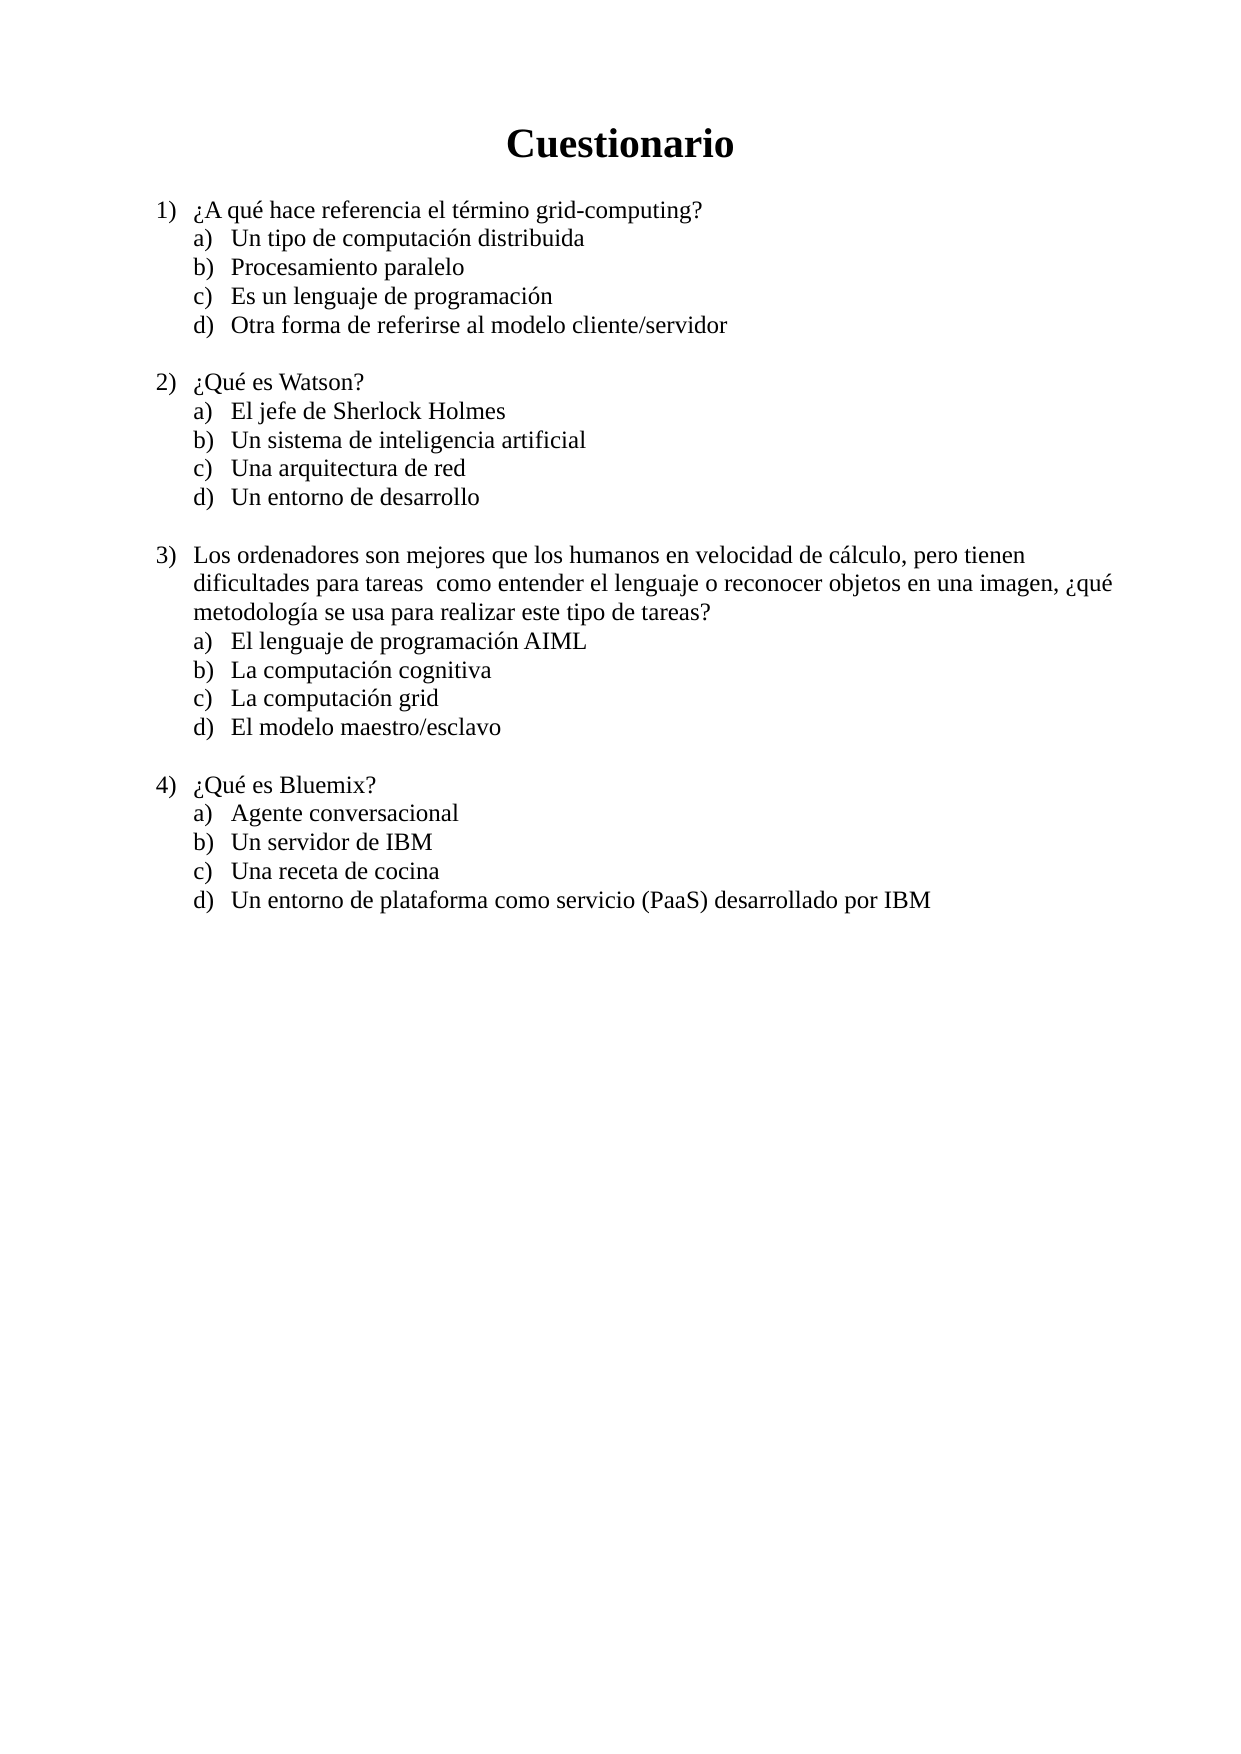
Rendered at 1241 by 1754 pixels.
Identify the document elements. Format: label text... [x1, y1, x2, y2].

list Es un lenguaje de programación [193, 281, 1122, 310]
list La computación grid [193, 683, 1122, 712]
list Procesamiento paralelo [193, 252, 1122, 281]
list Un entorno de desarrollo [193, 482, 1122, 511]
list El jefe de Sherlock Holmes [193, 396, 1122, 425]
list Un tipo de computación distribuida [193, 223, 1122, 252]
list Una receta de cocina [193, 856, 1122, 885]
list Un sistema de inteligencia artificial [193, 425, 1122, 453]
list ¿Qué es Bluemix? [156, 770, 1122, 798]
list El lenguaje de programación AIML [193, 626, 1122, 655]
list ¿A qué hace referencia el término grid-computing? [156, 195, 1122, 223]
list Una arquitectura de red [193, 453, 1122, 482]
list Un entorno de plataforma como servicio (PaaS) desarrollado por IBM [193, 885, 1122, 913]
list El modelo maestro/esclavo [193, 712, 1122, 741]
list La computación cognitiva [193, 655, 1122, 683]
list Otra forma de referirse al modelo cliente/servidor [193, 310, 1122, 338]
list Agente conversacional [193, 798, 1122, 827]
list Los ordenadores son mejores que los humanos en velocidad de cálculo, pero tienen dificultades para tareas como entender el lenguaje o reconocer objetos en una imagen, ¿qué metodología se usa para realizar este tipo de tareas? [156, 540, 1122, 626]
list ¿Qué es Watson? [156, 367, 1122, 396]
text Cuestionario [118, 118, 1122, 166]
list Un servidor de IBM [193, 827, 1122, 856]
